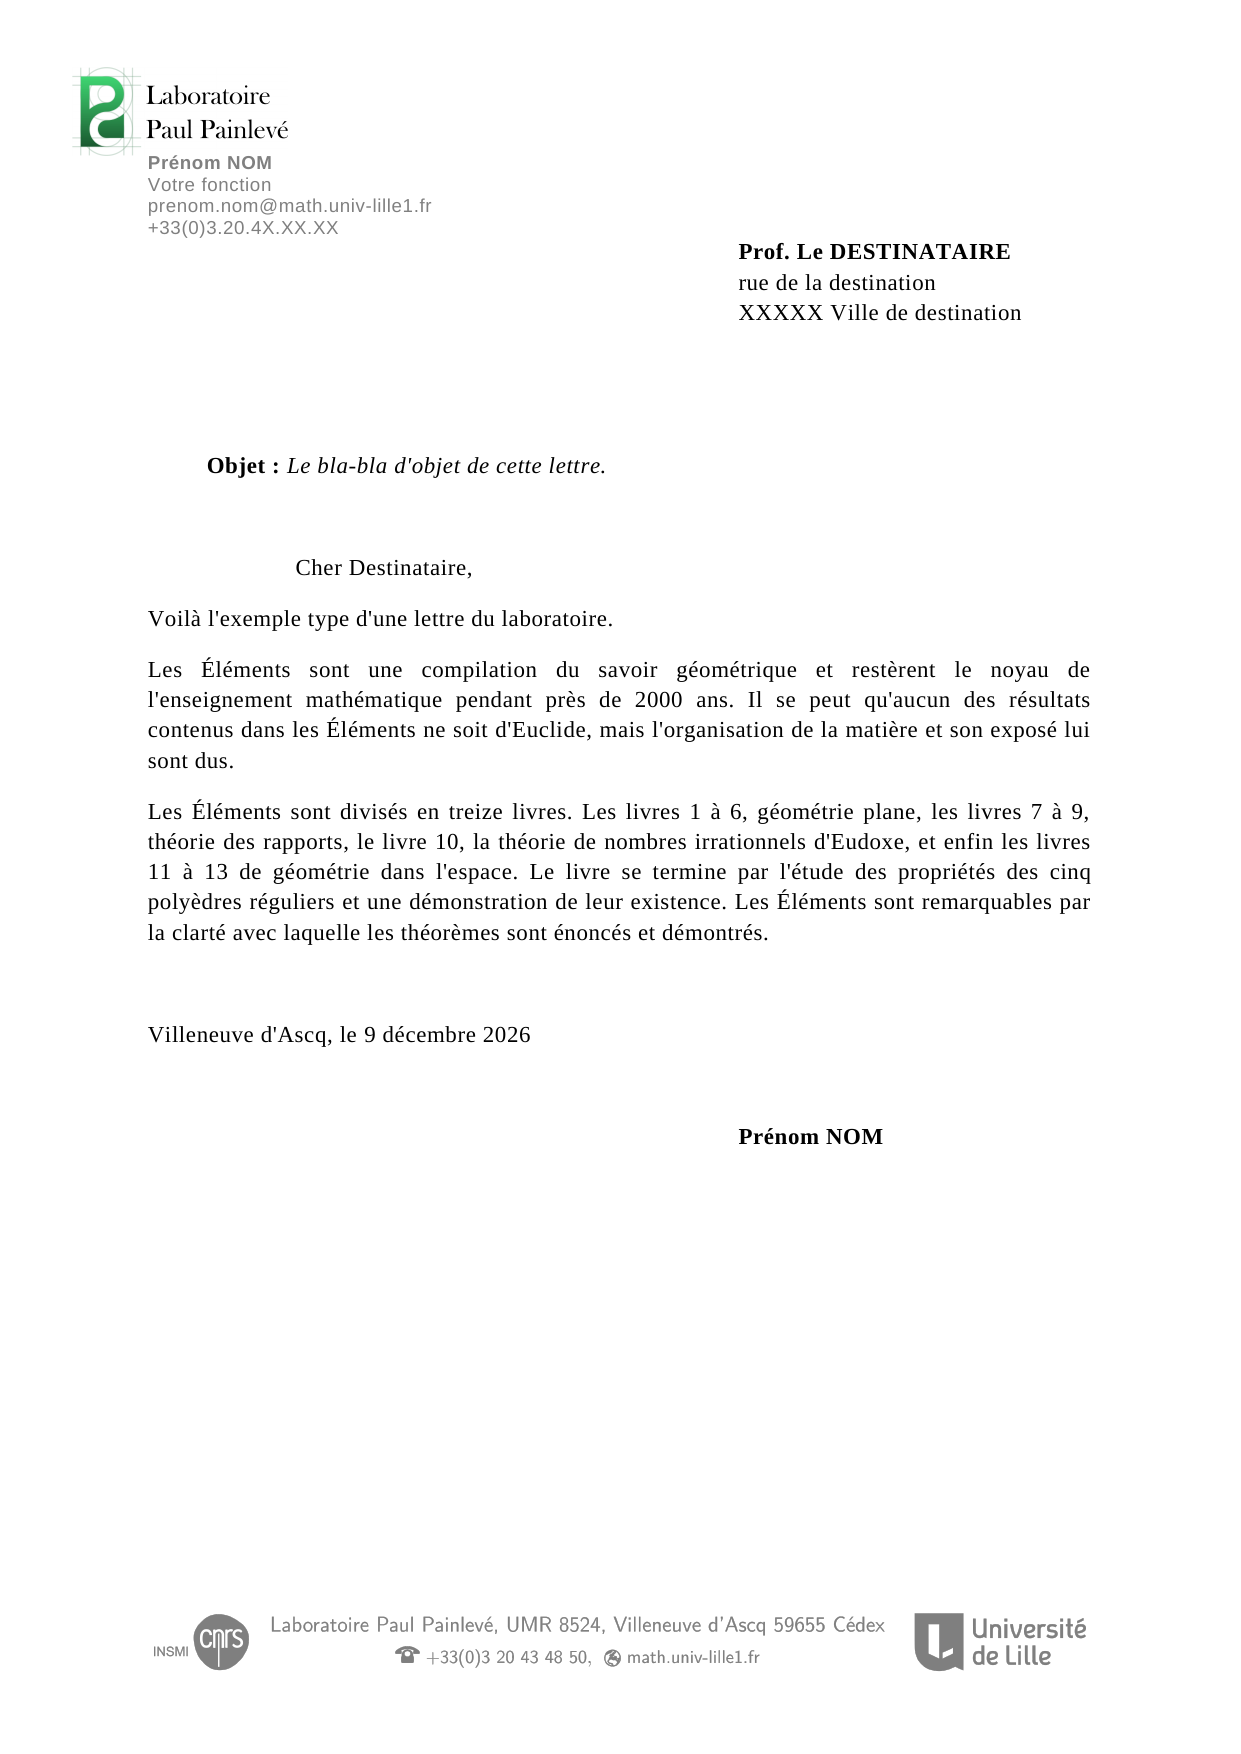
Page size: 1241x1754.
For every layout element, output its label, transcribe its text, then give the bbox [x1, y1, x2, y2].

text Prénom NOM [738, 1123, 1093, 1149]
text Voilà l'exemple type d'une lettre du laboratoire. [148, 605, 1093, 631]
text Les Éléments sont une compilation du savoir géométrique et restèrent le noyau de l'enseignement mathématique pendant près de 2000 ans. Il se peut qu'aucun des résultats contenus dans les Éléments ne soit d'Euclide, mais l'organisation de la matière et son exposé lui sont dus. [148, 656, 1093, 773]
text Objet : Le bla-bla d'objet de cette lettre. [207, 452, 1093, 478]
text Les Éléments sont divisés en treize livres. Les livres 1 à 6, géométrie plane, les livres 7 à 9, théorie des rapports, le livre 10, la théorie de nombres irrationnels d'Eudoxe, et enfin les livres 11 à 13 de géométrie dans l'espace. Le livre se termine par l'étude des propriétés des cinq polyèdres réguliers et une démonstration de leur existence. Les Éléments sont remarquables par la clarté avec laquelle les théorèmes sont énoncés et démontrés. [148, 798, 1093, 945]
text Cher Destinataire, [148, 554, 1093, 580]
text Prof. Le DESTINATAIRE rue de la destination XXXXX Ville de destination [738, 238, 1093, 325]
text Villeneuve d'Ascq, le 3 décembre 2017 [148, 1021, 1093, 1047]
